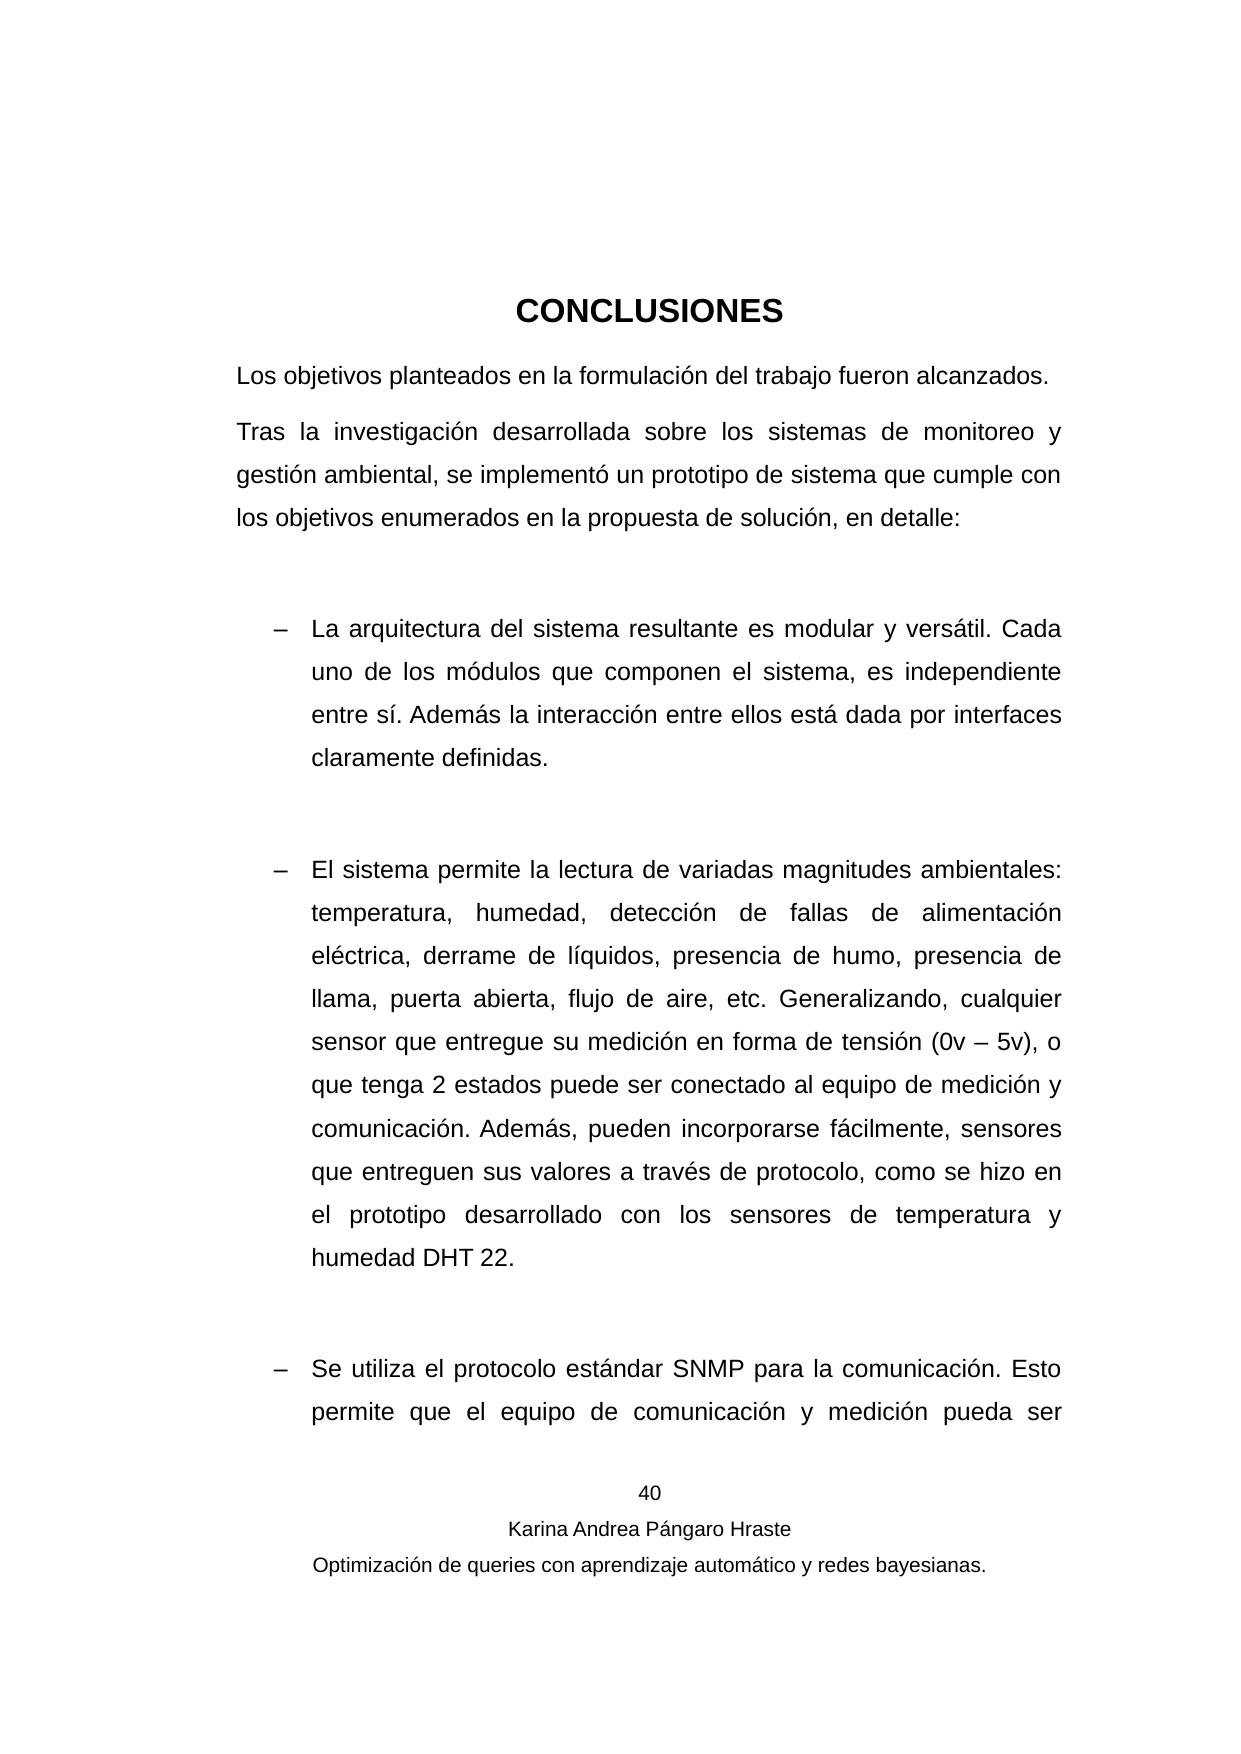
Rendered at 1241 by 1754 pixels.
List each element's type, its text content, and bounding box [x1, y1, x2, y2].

text Los objetivos planteados en la formulación del trabajo fueron alcanzados. [236, 361, 1063, 389]
list Se utiliza el protocolo estándar SNMP para la comunicación. Esto permite que el equipo de comunicación y medición pueda ser [274, 1354, 1063, 1426]
text Tras la investigación desarrollada sobre los sistemas de monitoreo y gestión ambiental, se implementó un prototipo de sistema que cumple con los objetivos enumerados en la propuesta de solución, en detalle: [236, 416, 1063, 531]
list La arquitectura del sistema resultante es modular y versátil. Cada uno de los módulos que componen el sistema, es independiente entre sí. Además la interacción entre ellos está dada por interfaces claramente definidas. [274, 614, 1063, 772]
list El sistema permite la lectura de variadas magnitudes ambientales: temperatura, humedad, detección de fallas de alimentación eléctrica, derrame de líquidos, presencia de humo, presencia de llama, puerta abierta, flujo de aire, etc. Generalizando, cualquier sensor que entregue su medición en forma de tensión (0v – 5v), o que tenga 2 estados puede ser conectado al equipo de medición y comunicación. Además, pueden incorporarse fácilmente, sensores que entreguen sus valores a través de protocolo, como se hizo en el prototipo desarrollado con los sensores de temperatura y humedad DHT 22. [274, 855, 1063, 1272]
subtitle CONCLUSIONES [236, 291, 1063, 329]
